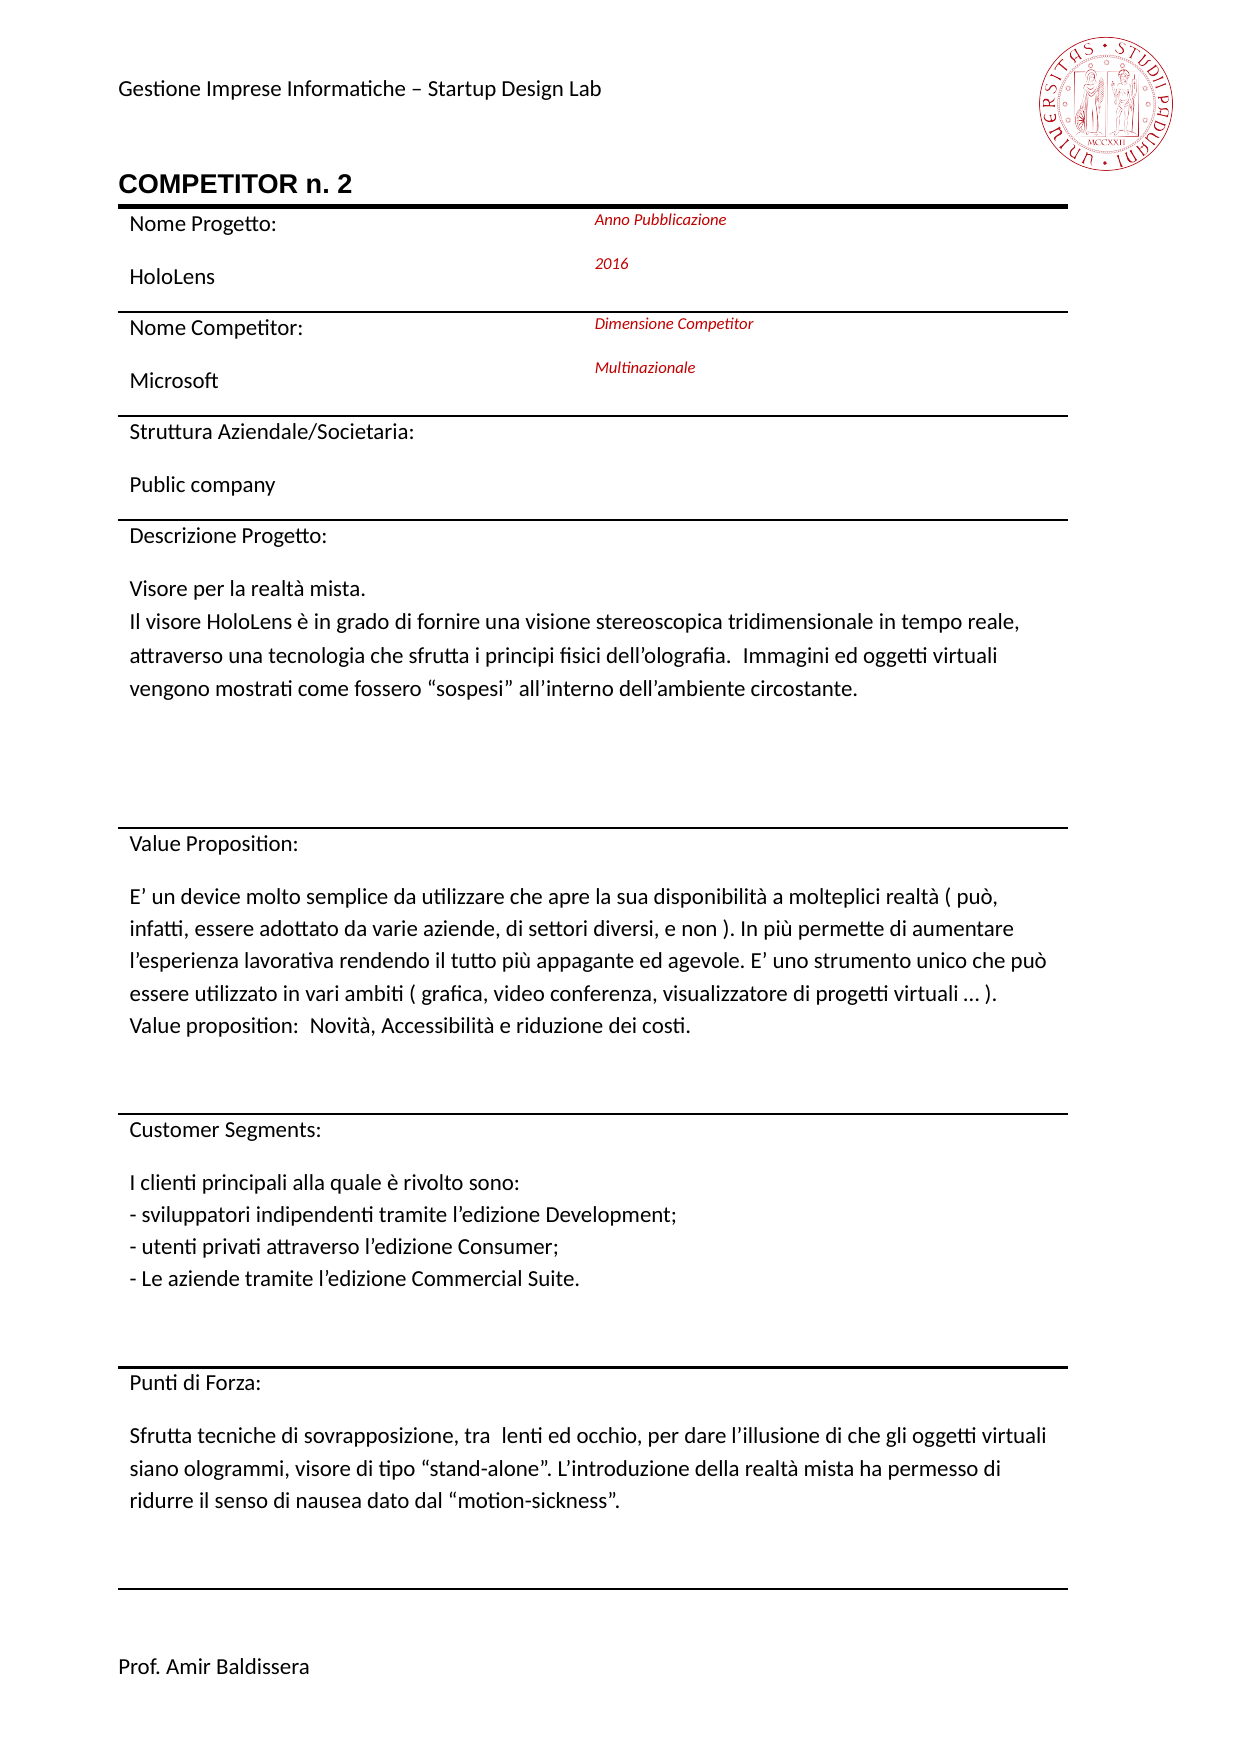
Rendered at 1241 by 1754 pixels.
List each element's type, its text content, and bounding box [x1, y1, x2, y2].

subtitle COMPETITOR n. 2 [118, 168, 1122, 200]
table_cell Descrizione Progetto: Visore per la realtà mista. Il visore HoloLens è in grado di fornire una visione stereoscopica tridimensionale in tempo reale, attraverso una tecnologia che sfrutta i principi fisici dell’olografia. Immagini ed oggetti virtuali vengono mostrati come fossero “sospesi” all’interno dell’ambiente circostante. [118, 521, 1068, 827]
table_cell Customer Segments: I clienti principali alla quale è rivolto sono: - sviluppatori indipendenti tramite l’edizione Development; - utenti privati attraverso l’edizione Consumer; - Le aziende tramite l’edizione Commercial Suite. [118, 1115, 1068, 1366]
table_cell Dimensione Competitor Multinazionale [583, 313, 1068, 415]
table_cell Value Proposition: E’ un device molto semplice da utilizzare che apre la sua disponibilità a molteplici realtà ( può, infatti, essere adottato da varie aziende, di settori diversi, e non ). In più permette di aumentare l’esperienza lavorativa rendendo il tutto più appagante ed agevole. E’ uno strumento unico che può essere utilizzato in vari ambiti ( grafica, video conferenza, visualizzatore di progetti virtuali … ). Value proposition: Novità, Accessibilità e riduzione dei costi. [118, 829, 1068, 1113]
table_cell Nome Competitor: Microsoft [118, 313, 583, 415]
table_header Nome Progetto: HoloLens [118, 209, 583, 311]
table_header Anno Pubblicazione 2016 [583, 209, 1068, 311]
table_cell Punti di Forza: Sfrutta tecniche di sovrapposizione, tra lenti ed occhio, per dare l’illusione di che gli oggetti virtuali siano ologrammi, visore di tipo “stand-alone”. L’introduzione della realtà mista ha permesso di ridurre il senso di nausea dato dal “motion-sickness”. [118, 1369, 1068, 1588]
table_cell Struttura Aziendale/Societaria: Public company [118, 417, 1068, 519]
picture [1038, 35, 1174, 172]
